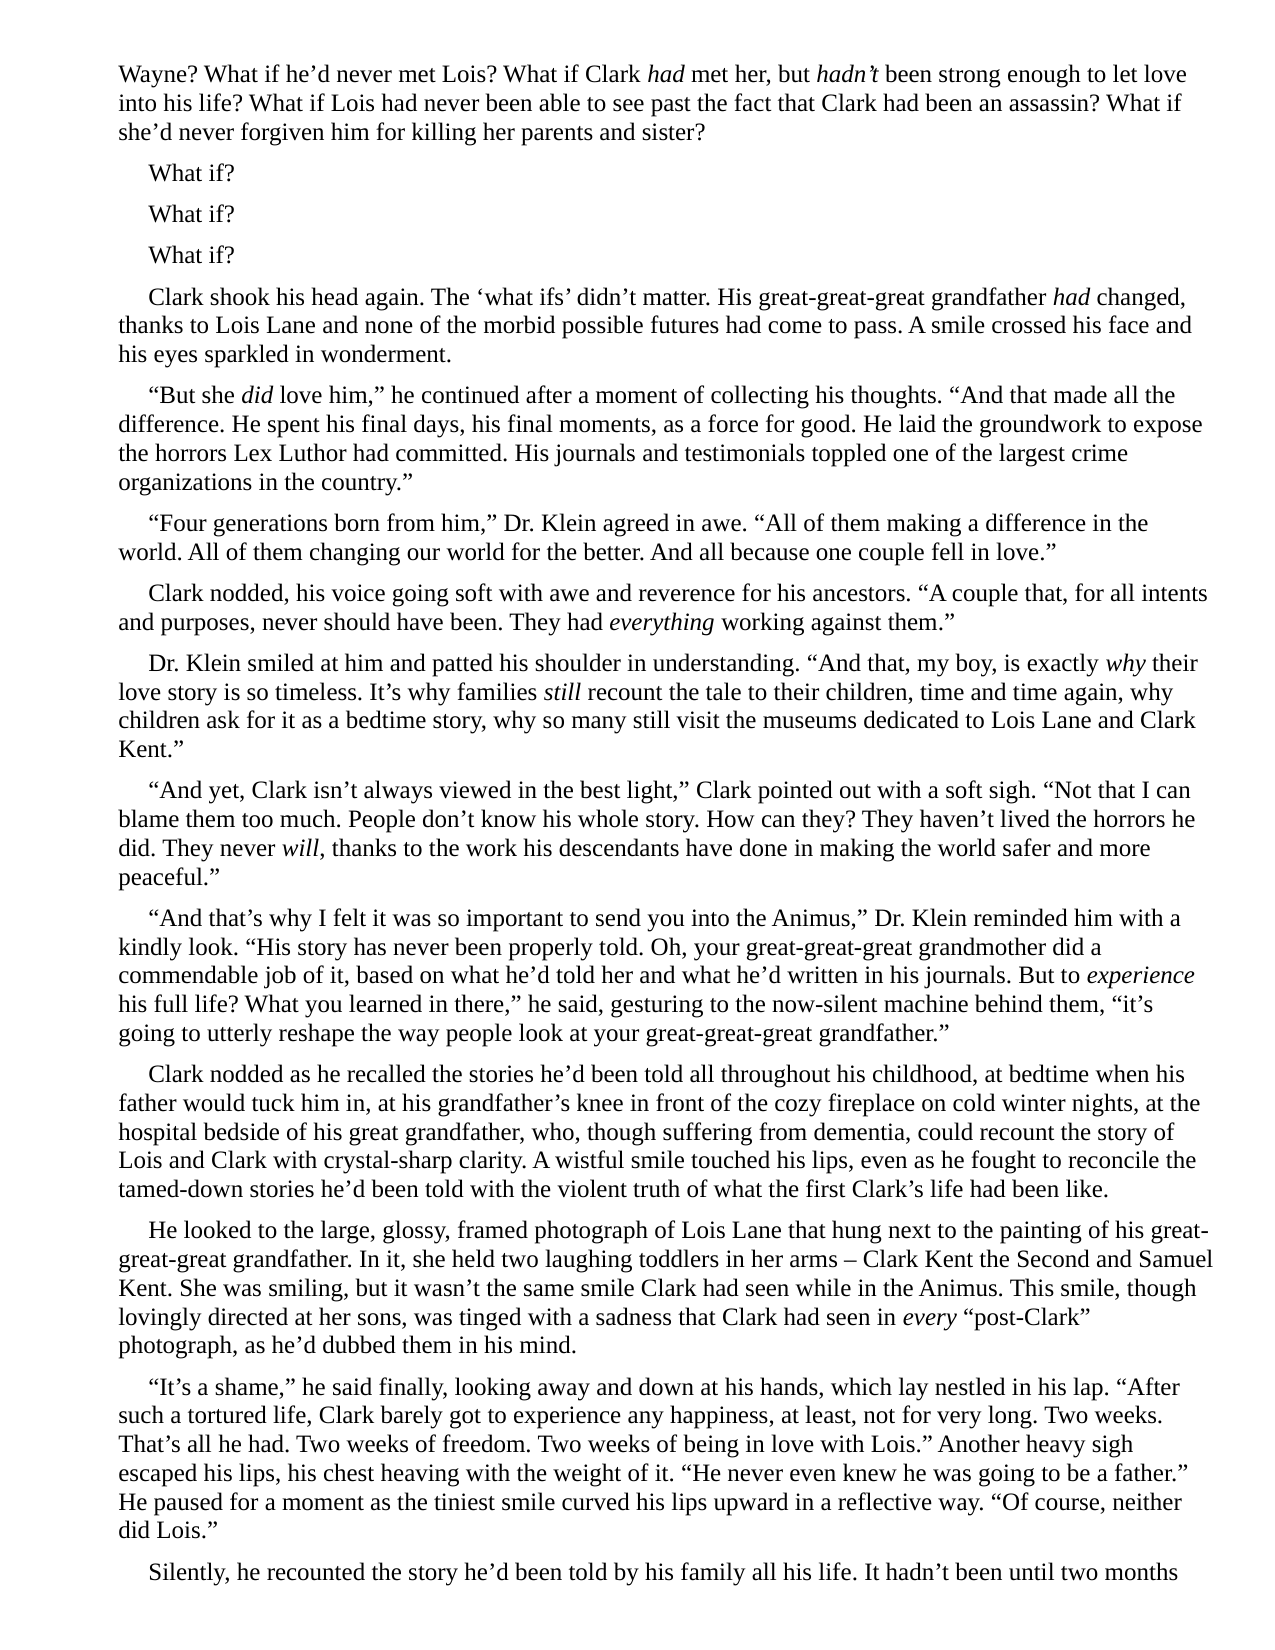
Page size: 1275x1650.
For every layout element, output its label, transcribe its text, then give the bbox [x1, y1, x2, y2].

text Clark shook his head again. The ‘what ifs’ didn’t matter. His great-great-great grandfather had changed, thanks to Lois Lane and none of the morbid possible futures had come to pass. A smile crossed his face and his eyes sparkled in wonderment. [118, 282, 1216, 368]
text Wayne? What if he’d never met Lois? What if Clark had met her, but hadn’t been strong enough to let love into his life? What if Lois had never been able to see past the fact that Clark had been an assassin? What if she’d never forgiven him for killing her parents and sister? [118, 59, 1216, 145]
text Clark nodded, his voice going soft with awe and reverence for his ancestors. “A couple that, for all intents and purposes, never should have been. They had everything working against them.” [118, 578, 1216, 635]
text “Four generations born from him,” Dr. Klein agreed in awe. “All of them making a difference in the world. All of them changing our world for the better. And all because one couple fell in love.” [118, 508, 1216, 565]
text What if? [118, 158, 1216, 187]
text Dr. Klein smiled at him and patted his shoulder in understanding. “And that, my boy, is exactly why their love story is so timeless. It’s why families still recount the tale to their children, time and time again, why children ask for it as a bedtime story, why so many still visit the museums dedicated to Lois Lane and Clark Kent.” [118, 648, 1216, 763]
text Silently, he recounted the story he’d been told by his family all his life. It hadn’t been until two months [118, 1557, 1216, 1585]
text “But she did love him,” he continued after a moment of collecting his thoughts. “And that made all the difference. He spent his final days, his final moments, as a force for good. He laid the groundwork to expose the horrors Lex Luthor had committed. His journals and testimonials toppled one of the largest crime organizations in the country.” [118, 380, 1216, 495]
text What if? [118, 240, 1216, 269]
text Clark nodded as he recalled the stories he’d been told all throughout his childhood, at bedtime when his father would tuck him in, at his grandfather’s knee in front of the cozy fireplace on cold winter nights, at the hospital bedside of his great grandfather, who, though suffering from dementia, could recount the story of Lois and Clark with crystal-sharp clarity. A wistful smile touched his lips, even as he fought to reconcile the tamed-down stories he’d been told with the violent truth of what the first Clark’s life had been like. [118, 1059, 1216, 1203]
text “And that’s why I felt it was so important to send you into the Animus,” Dr. Klein reminded him with a kindly look. “His story has never been properly told. Oh, your great-great-great grandmother did a commendable job of it, based on what he’d told her and what he’d written in his journals. But to experience his full life? What you learned in there,” he said, gesturing to the now-silent machine behind them, “it’s going to utterly reshape the way people look at your great-great-great grandfather.” [118, 903, 1216, 1047]
text “And yet, Clark isn’t always viewed in the best light,” Clark pointed out with a soft sigh. “Not that I can blame them too much. People don’t know his whole story. How can they? They haven’t lived the horrors he did. They never will, thanks to the work his descendants have done in making the world safer and more peaceful.” [118, 775, 1216, 890]
text “It’s a shame,” he said finally, looking away and down at his hands, which lay nestled in his lap. “After such a tortured life, Clark barely got to experience any happiness, at least, not for very long. Two weeks. That’s all he had. Two weeks of freedom. Two weeks of being in love with Lois.” Another heavy sigh escaped his lips, his chest heaving with the weight of it. “He never even knew he was going to be a father.” He paused for a moment as the tiniest smile curved his lips upward in a reflective way. “Of course, neither did Lois.” [118, 1372, 1216, 1544]
text What if? [118, 199, 1216, 228]
text He looked to the large, glossy, framed photograph of Lois Lane that hung next to the painting of his great-great-great grandfather. In it, she held two laughing toddlers in her arms – Clark Kent the Second and Samuel Kent. She was smiling, but it wasn’t the same smile Clark had seen while in the Animus. This smile, though lovingly directed at her sons, was tinged with a sadness that Clark had seen in every “post-Clark” photograph, as he’d dubbed them in his mind. [118, 1215, 1216, 1359]
